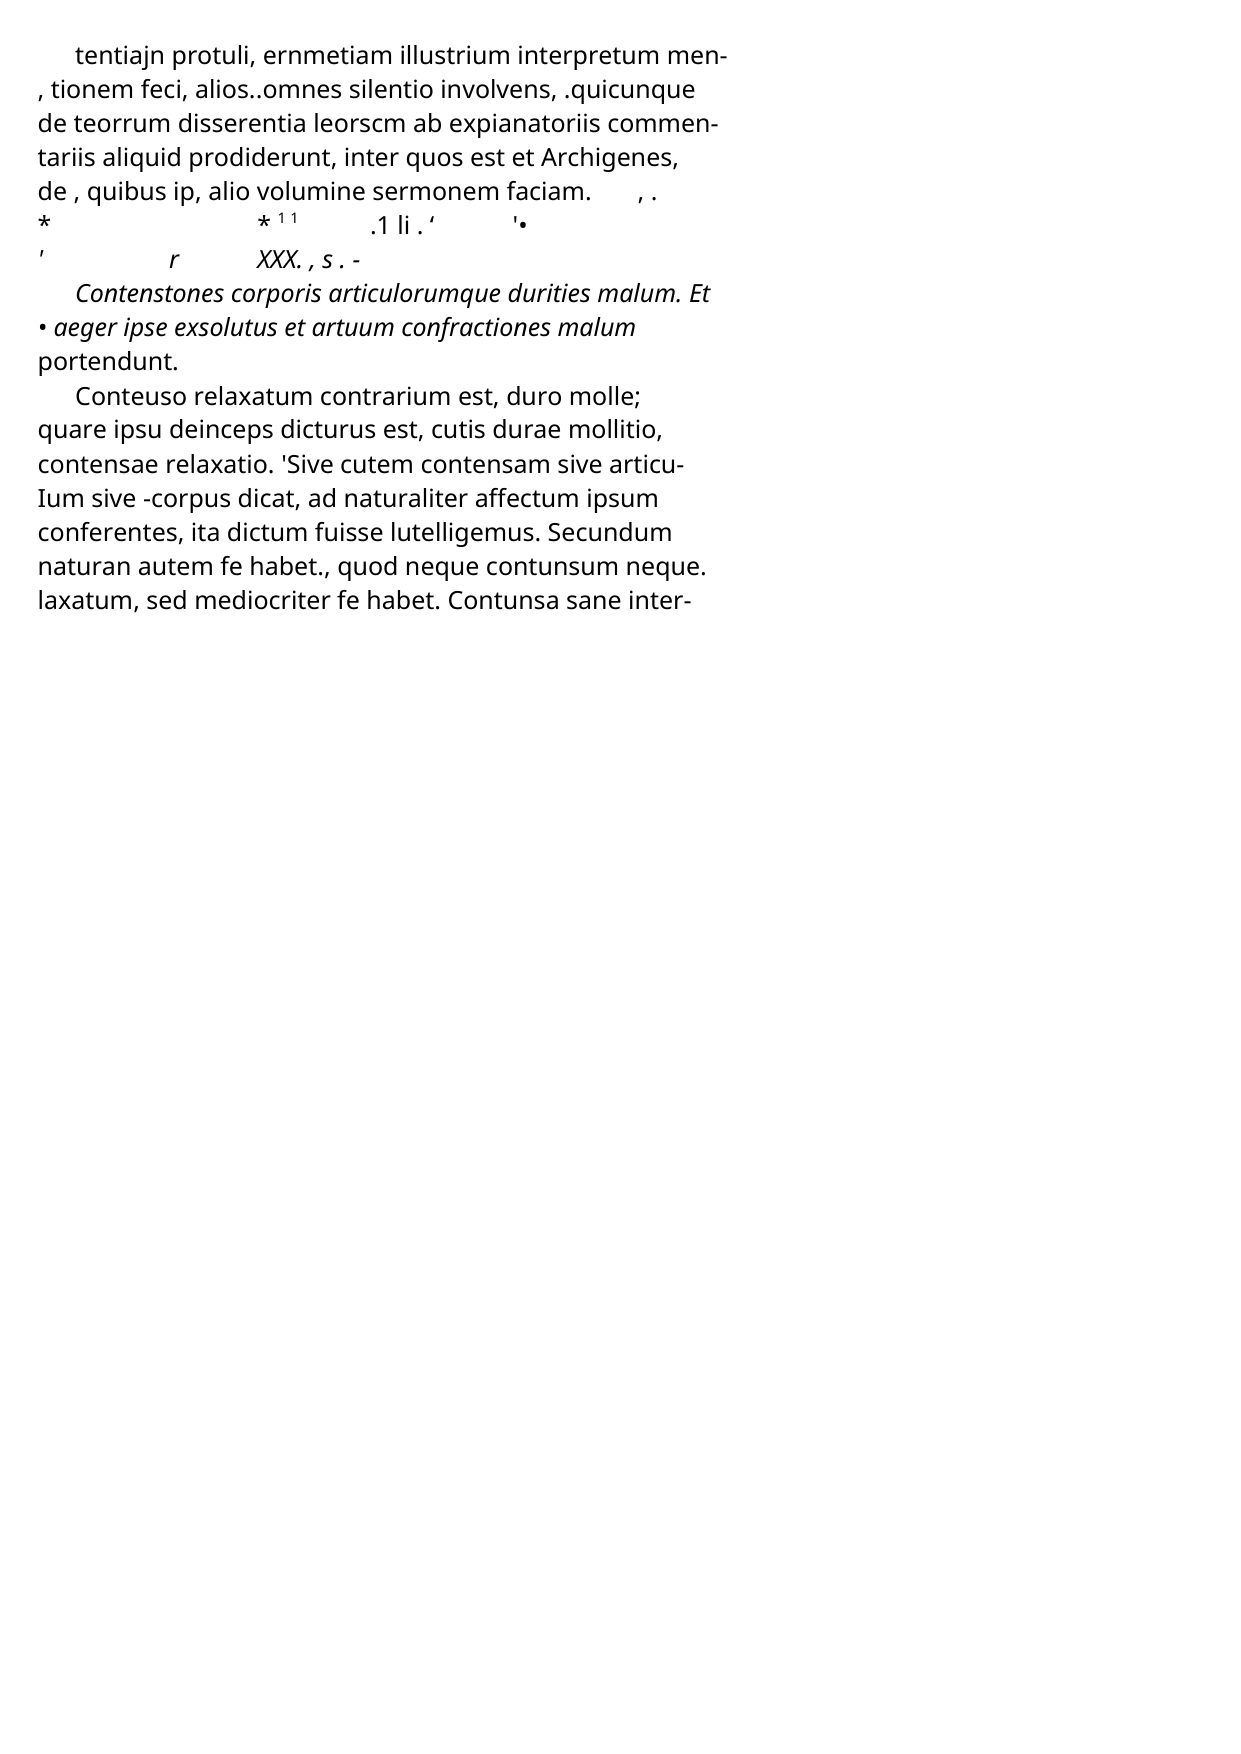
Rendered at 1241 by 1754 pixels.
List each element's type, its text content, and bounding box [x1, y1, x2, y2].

text Conteuso relaxatum contrarium est, duro molle; quare ipsu deinceps dicturus est, cutis durae mollitio, contensae relaxatio. 'Sive cutem contensam sive articu- Ium sive -corpus dicat, ad naturaliter affectum ipsum conferentes, ita dictum fuisse lutelligemus. Secundum naturan autem fe habet., quod neque contunsum neque. laxatum, sed mediocriter fe habet. Contunsa sane inter- [37, 378, 1203, 617]
text * * 1 1 .1 li . ‘ '• [37, 208, 1203, 242]
text ' r XXX. , s . - [37, 242, 1203, 276]
text Contenstones corporis articulorumque durities malum. Et • aeger ipse exsolutus et artuum confractiones malum portendunt. [37, 276, 1203, 378]
text tentiajn protuli, ernmetiam illustrium interpretum men- , tionem feci, alios..omnes silentio involvens, .quicunque de teorrum disserentia leorscm ab expianatoriis commen- tariis aliquid prodiderunt, inter quos est et Archigenes, de , quibus ip, alio volumine sermonem faciam. , . [37, 37, 1203, 208]
